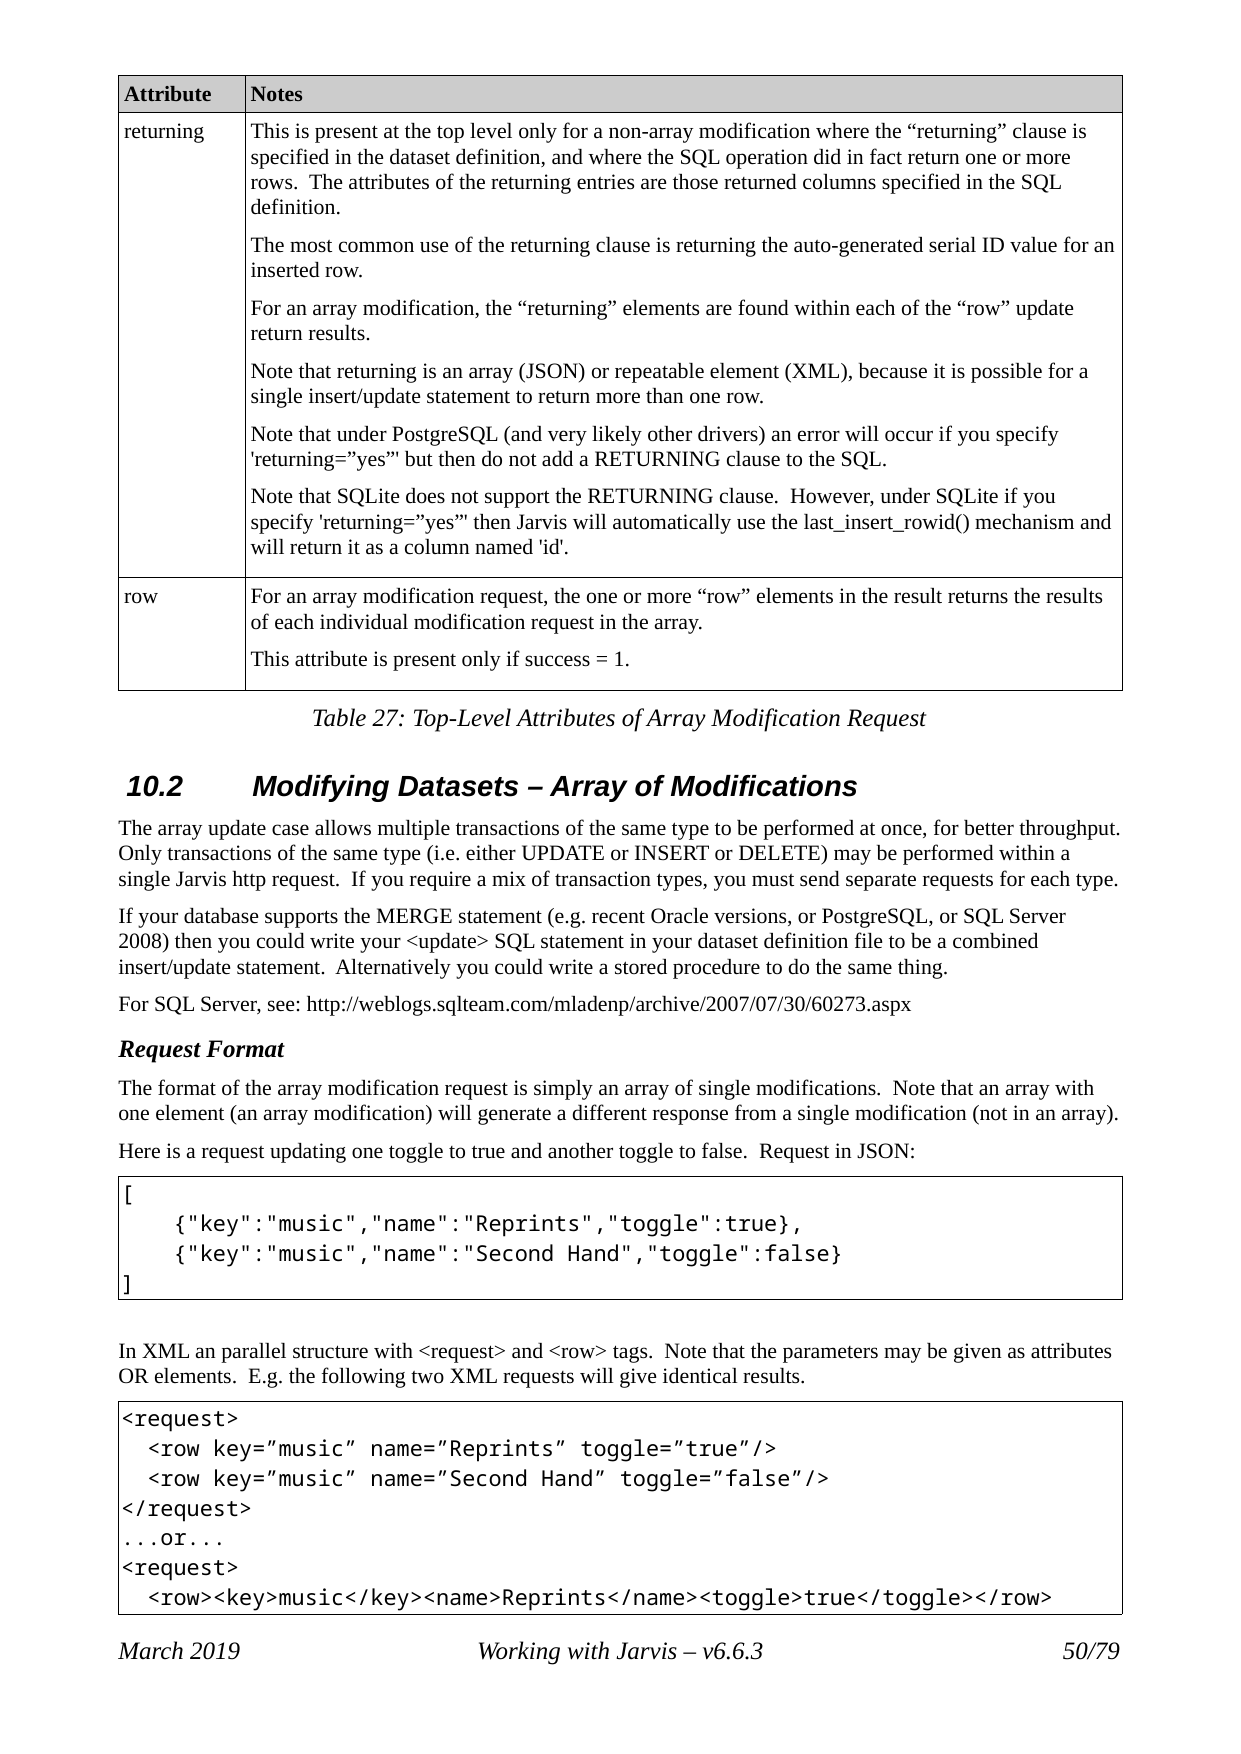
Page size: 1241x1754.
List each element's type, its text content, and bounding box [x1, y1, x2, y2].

text In XML an parallel structure with <request> and <row> tags. Note that the parameters may be given as attributes OR elements. E.g. the following two XML requests will give identical results. [118, 1338, 1122, 1388]
subtitle Request Format [118, 1034, 1122, 1063]
text [ [119, 1177, 1122, 1205]
table_cell returning [119, 113, 245, 577]
text {"key":"music","name":"Second Hand","toggle":false} [119, 1235, 1122, 1265]
text <row><key>music</key><name>Reprints</name><toggle>true</toggle></row> [119, 1579, 1122, 1614]
text ] [119, 1265, 1122, 1299]
text Table 27: Top-Level Attributes of Array Modification Request [118, 703, 1122, 732]
text If your database supports the MERGE statement (e.g. recent Oracle versions, or PostgreSQL, or SQL Server 2008) then you could write your <update> SQL statement in your dataset definition file to be a combined insert/update statement. Alternatively you could write a stored procedure to do the same thing. [118, 903, 1122, 979]
text <request> [119, 1402, 1122, 1430]
text Here is a request updating one toggle to true and another toggle to false. Request in JSON: [118, 1138, 1122, 1163]
table_header Notes [246, 76, 1122, 112]
text <row key=”music” name=”Reprints” toggle=”true”/> [119, 1430, 1122, 1460]
text </request> [119, 1490, 1122, 1520]
table_cell row [119, 578, 245, 690]
table_cell For an array modification request, the one or more “row” elements in the result returns the results of each individual modification request in the array. This attribute is present only if success = 1. [246, 578, 1122, 690]
text <request> [119, 1549, 1122, 1579]
subtitle Modifying Datasets – Array of Modifications [118, 769, 1122, 803]
table_header Attribute [119, 76, 245, 112]
text The format of the array modification request is simply an array of single modifications. Note that an array with one element (an array modification) will generate a different response from a single modification (not in an array). [118, 1075, 1122, 1125]
text <row key=”music” name=”Second Hand” toggle=”false”/> [119, 1460, 1122, 1490]
table_cell This is present at the top level only for a non-array modification where the “returning” clause is specified in the dataset definition, and where the SQL operation did in fact return one or more rows. The attributes of the returning entries are those returned columns specified in the SQL definition. The most common use of the returning clause is returning the auto-generated serial ID value for an inserted row. For an array modification, the “returning” elements are found within each of the “row” update return results. Note that returning is an array (JSON) or repeatable element (XML), because it is possible for a single insert/update statement to return more than one row. Note that under PostgreSQL (and very likely other drivers) an error will occur if you specify 'returning=”yes”' but then do not add a RETURNING clause to the SQL. Note that SQLite does not support the RETURNING clause. However, under SQLite if you specify 'returning=”yes”' then Jarvis will automatically use the last_insert_rowid() mechanism and will return it as a column named 'id'. [246, 113, 1122, 577]
text ...or... [119, 1520, 1122, 1549]
text The array update case allows multiple transactions of the same type to be performed at once, for better throughput. Only transactions of the same type (i.e. either UPDATE or INSERT or DELETE) may be performed within a single Jarvis http request. If you require a mix of transaction types, you must send separate requests for each type. [118, 815, 1122, 891]
text For SQL Server, see: http://weblogs.sqlteam.com/mladenp/archive/2007/07/30/60273.aspx [118, 991, 1122, 1017]
text {"key":"music","name":"Reprints","toggle":true}, [119, 1205, 1122, 1235]
